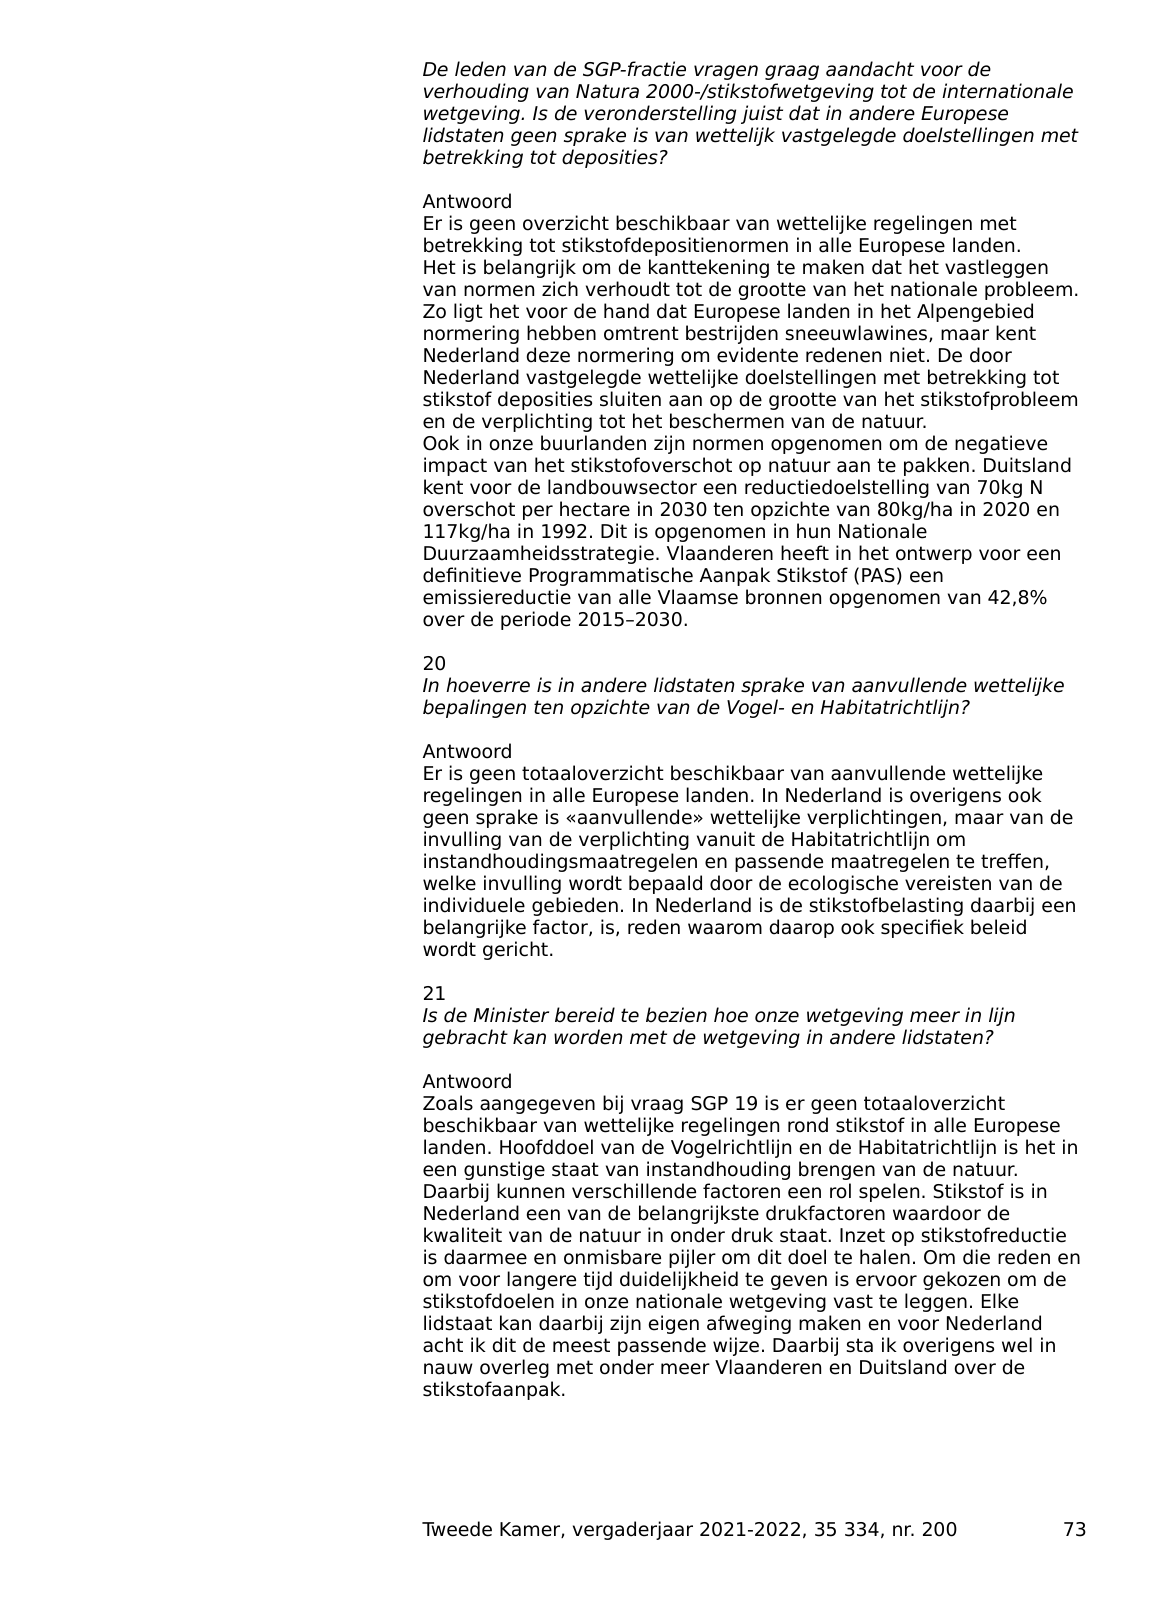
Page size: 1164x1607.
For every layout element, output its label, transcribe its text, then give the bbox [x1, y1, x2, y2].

text In hoeverre is in andere lidstaten sprake van aanvullende wettelijke bepalingen ten opzichte van de Vogel- en Habitatrichtlijn? [422, 675, 1087, 719]
text Antwoord [422, 1071, 1087, 1093]
text Antwoord [422, 741, 1087, 763]
text De leden van de SGP-fractie vragen graag aandacht voor de verhouding van Natura 2000-/stikstofwetgeving tot de internationale wetgeving. Is de veronderstelling juist dat in andere Europese lidstaten geen sprake is van wettelijk vastgelegde doelstellingen met betrekking tot deposities? [422, 59, 1087, 169]
text Is de Minister bereid te bezien hoe onze wetgeving meer in lijn gebracht kan worden met de wetgeving in andere lidstaten? [422, 1005, 1087, 1049]
text Ook in onze buurlanden zijn normen opgenomen om de negatieve impact van het stikstofoverschot op natuur aan te pakken. Duitsland kent voor de landbouwsector een reductiedoelstelling van 70kg N overschot per hectare in 2030 ten opzichte van 80kg/ha in 2020 en 117kg/ha in 1992. Dit is opgenomen in hun Nationale Duurzaamheidsstrategie. Vlaanderen heeft in het ontwerp voor een definitieve Programmatische Aanpak Stikstof (PAS) een emissiereductie van alle Vlaamse bronnen opgenomen van 42,8% over de periode 2015–2030. [422, 433, 1087, 631]
text Het is belangrijk om de kanttekening te maken dat het vastleggen van normen zich verhoudt tot de grootte van het nationale probleem. Zo ligt het voor de hand dat Europese landen in het Alpengebied normering hebben omtrent bestrijden sneeuwlawines, maar kent Nederland deze normering om evidente redenen niet. De door Nederland vastgelegde wettelijke doelstellingen met betrekking tot stikstof deposities sluiten aan op de grootte van het stikstofprobleem en de verplichting tot het beschermen van de natuur. [422, 257, 1087, 433]
text Er is geen overzicht beschikbaar van wettelijke regelingen met betrekking tot stikstofdepositienormen in alle Europese landen. [422, 213, 1087, 257]
text 21 [422, 983, 1087, 1005]
text Zoals aangegeven bij vraag SGP 19 is er geen totaaloverzicht beschikbaar van wettelijke regelingen rond stikstof in alle Europese landen. Hoofddoel van de Vogelrichtlijn en de Habitatrichtlijn is het in een gunstige staat van instandhouding brengen van de natuur. Daarbij kunnen verschillende factoren een rol spelen. Stikstof is in Nederland een van de belangrijkste drukfactoren waardoor de kwaliteit van de natuur in onder druk staat. Inzet op stikstofreductie is daarmee en onmisbare pijler om dit doel te halen. Om die reden en om voor langere tijd duidelijkheid te geven is ervoor gekozen om de stikstofdoelen in onze nationale wetgeving vast te leggen. Elke lidstaat kan daarbij zijn eigen afweging maken en voor Nederland acht ik dit de meest passende wijze. Daarbij sta ik overigens wel in nauw overleg met onder meer Vlaanderen en Duitsland over de stikstofaanpak. [422, 1093, 1087, 1401]
text Er is geen totaaloverzicht beschikbaar van aanvullende wettelijke regelingen in alle Europese landen. In Nederland is overigens ook geen sprake is «aanvullende» wettelijke verplichtingen, maar van de invulling van de verplichting vanuit de Habitatrichtlijn om instandhoudingsmaatregelen en passende maatregelen te treffen, welke invulling wordt bepaald door de ecologische vereisten van de individuele gebieden. In Nederland is de stikstofbelasting daarbij een belangrijke factor, is, reden waarom daarop ook specifiek beleid wordt gericht. [422, 763, 1087, 961]
text Antwoord [422, 191, 1087, 213]
text 20 [422, 653, 1087, 675]
